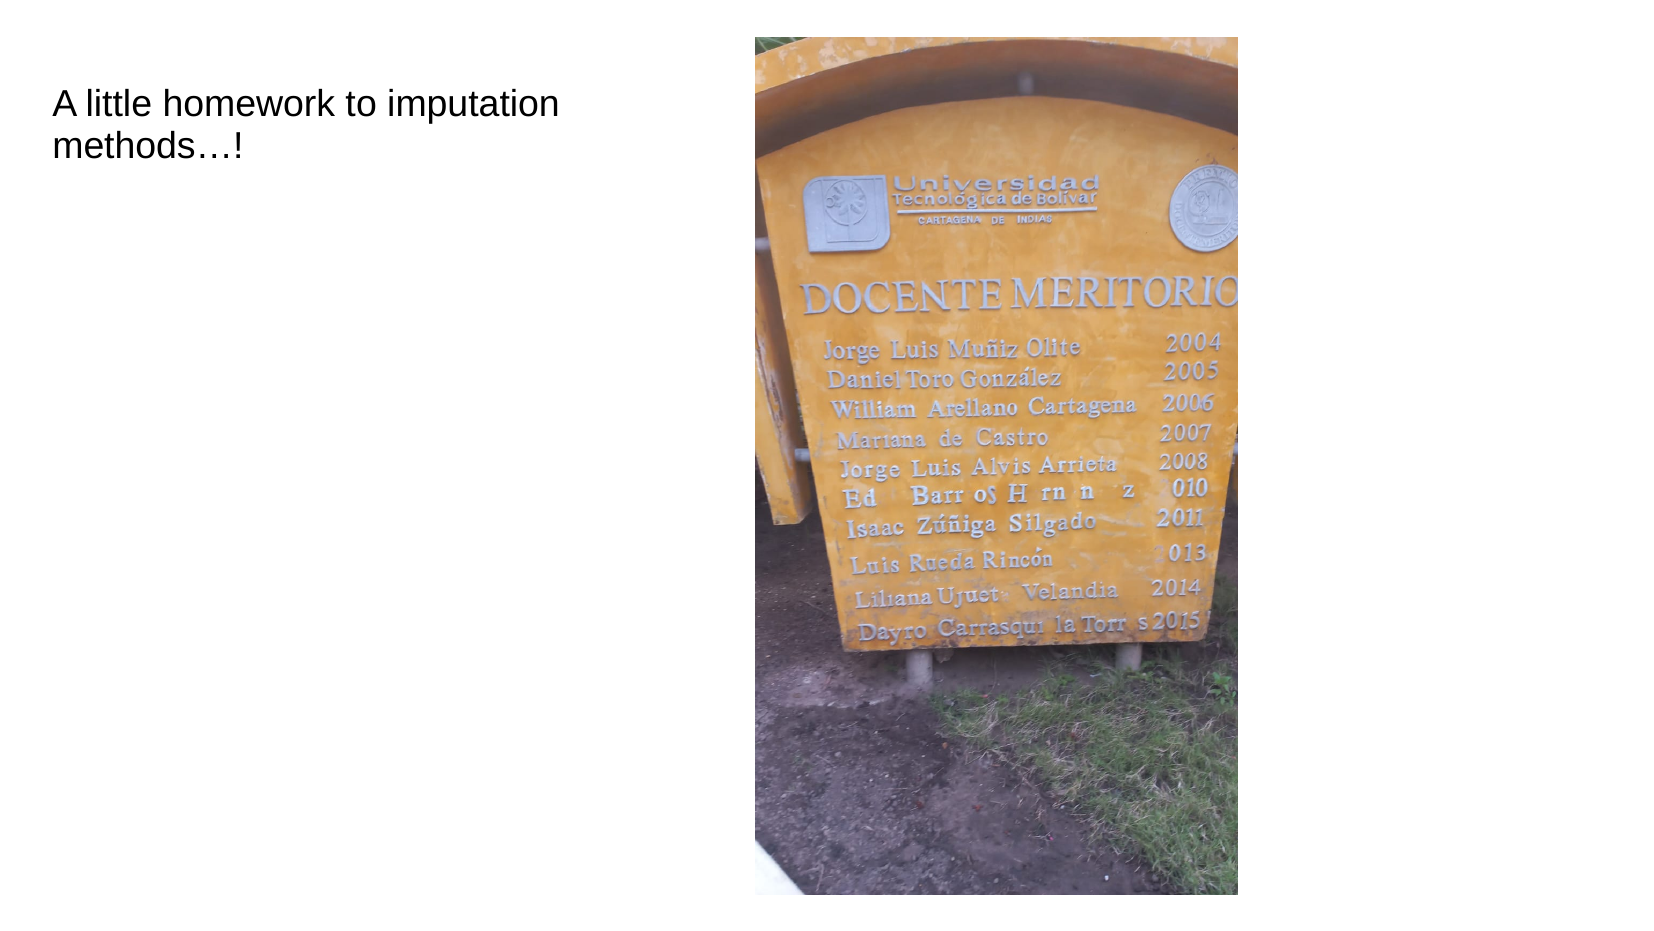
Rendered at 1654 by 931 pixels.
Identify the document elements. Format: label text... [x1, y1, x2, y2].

text_box A little homework to imputation methods…! [37, 75, 713, 174]
picture [755, 37, 1238, 895]
